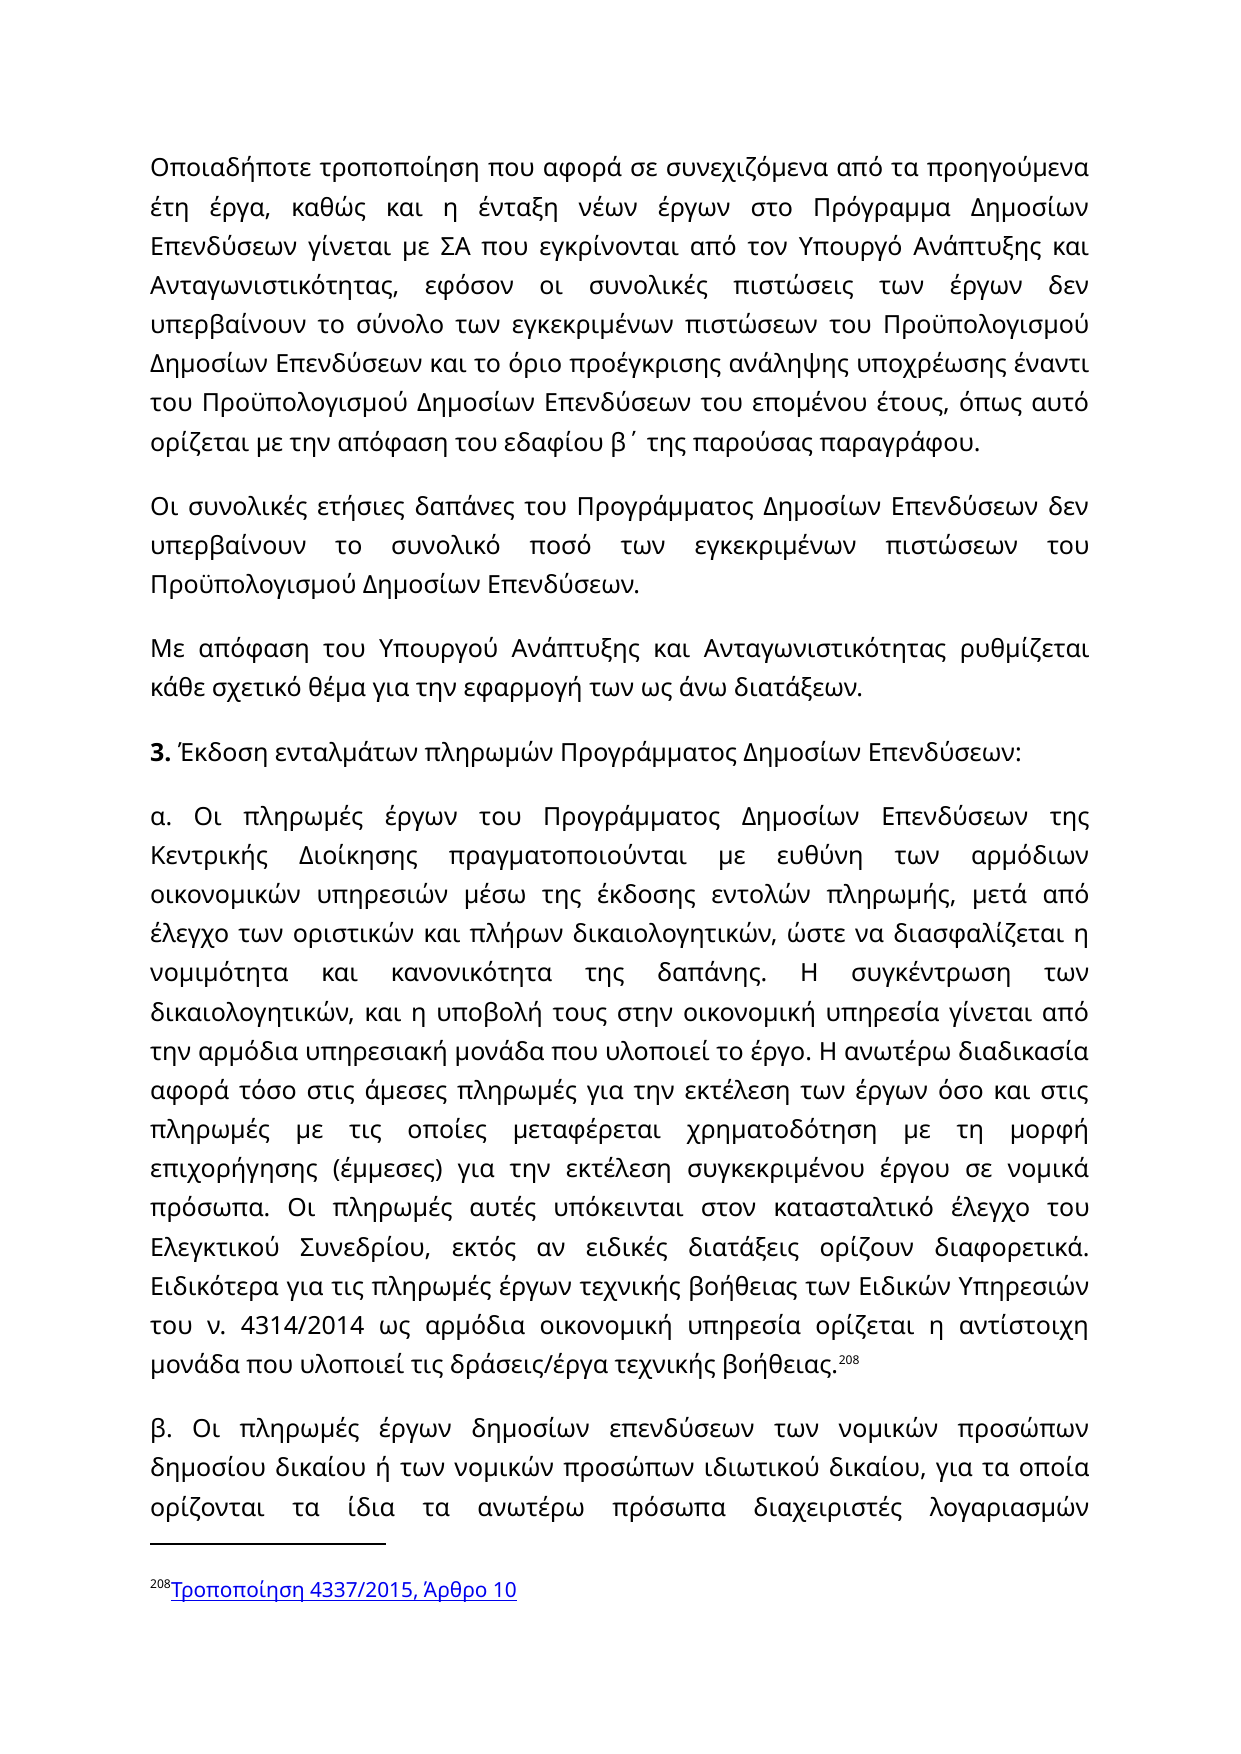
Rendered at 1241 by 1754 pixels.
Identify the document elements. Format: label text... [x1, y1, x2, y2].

text 3. Έκδοση ενταλμάτων πληρωμών Προγράμματος Δημοσίων Επενδύσεων: [150, 734, 1090, 768]
text Με απόφαση του Υπουργού Ανάπτυξης και Ανταγωνιστικότητας ρυθμίζεται κάθε σχετικό θέμα για την εφαρμογή των ως άνω διατάξεων. [150, 631, 1090, 704]
text Οποιαδήποτε τροποποίηση που αφορά σε συνεχιζόμενα από τα προηγούμενα έτη έργα, καθώς και η ένταξη νέων έργων στο Πρόγραμμα Δημοσίων Επενδύσεων γίνεται με ΣΑ που εγκρίνονται από τον Υπουργό Ανάπτυξης και Ανταγωνιστικότητας, εφόσον οι συνολικές πιστώσεις των έργων δεν υπερβαίνουν το σύνολο των εγκεκριμένων πιστώσεων του Προϋπολογισμού Δημοσίων Επενδύσεων και το όριο προέγκρισης ανάληψης υποχρέωσης έναντι του Προϋπολογισμού Δημοσίων Επενδύσεων του επομένου έτους, όπως αυτό ορίζεται με την απόφαση του εδαφίου β΄ της παρούσας παραγράφου. [150, 150, 1090, 458]
text Οι συνολικές ετήσιες δαπάνες του Προγράμματος Δημοσίων Επενδύσεων δεν υπερβαίνουν το συνολικό ποσό των εγκεκριμένων πιστώσεων του Προϋπολογισμού Δημοσίων Επενδύσεων. [150, 488, 1090, 601]
text α. Οι πληρωμές έργων του Προγράμματος Δημοσίων Επενδύσεων της Κεντρικής Διοίκησης πραγματοποιούνται με ευθύνη των αρμόδιων οικονομικών υπηρεσιών μέσω της έκδοσης εντολών πληρωμής, μετά από έλεγχο των οριστικών και πλήρων δικαιολογητικών, ώστε να διασφαλίζεται η νομιμότητα και κανονικότητα της δαπάνης. Η συγκέντρωση των δικαιολογητικών, και η υποβολή τους στην οικονομική υπηρεσία γίνεται από την αρμόδια υπηρεσιακή μονάδα που υλοποιεί το έργο. Η ανωτέρω διαδικασία αφορά τόσο στις άμεσες πληρωμές για την εκτέλεση των έργων όσο και στις πληρωμές με τις οποίες μεταφέρεται χρηματοδότηση με τη μορφή επιχορήγησης (έμμεσες) για την εκτέλεση συγκεκριμένου έργου σε νομικά πρόσωπα. Οι πληρωμές αυτές υπόκεινται στον κατασταλτικό έλεγχο του Ελεγκτικού Συνεδρίου, εκτός αν ειδικές διατάξεις ορίζουν διαφορετικά. Ειδικότερα για τις πληρωμές έργων τεχνικής βοήθειας των Ειδικών Υπηρεσιών του ν. 4314/2014 ως αρμόδια οικονομική υπηρεσία ορίζεται η αντίστοιχη μονάδα που υλοποιεί τις δράσεις/έργα τεχνικής βοήθειας. [150, 798, 1090, 1381]
text Τροποποίηση 4337/2015, Άρθρο 10 [150, 1576, 1090, 1604]
text β. Οι πληρωμές έργων δημοσίων επενδύσεων των νομικών προσώπων δημοσίου δικαίου ή των νομικών προσώπων ιδιωτικού δικαίου, για τα οποία ορίζονται τα ίδια τα ανωτέρω πρόσωπα διαχειριστές λογαριασμών [150, 1411, 1090, 1523]
